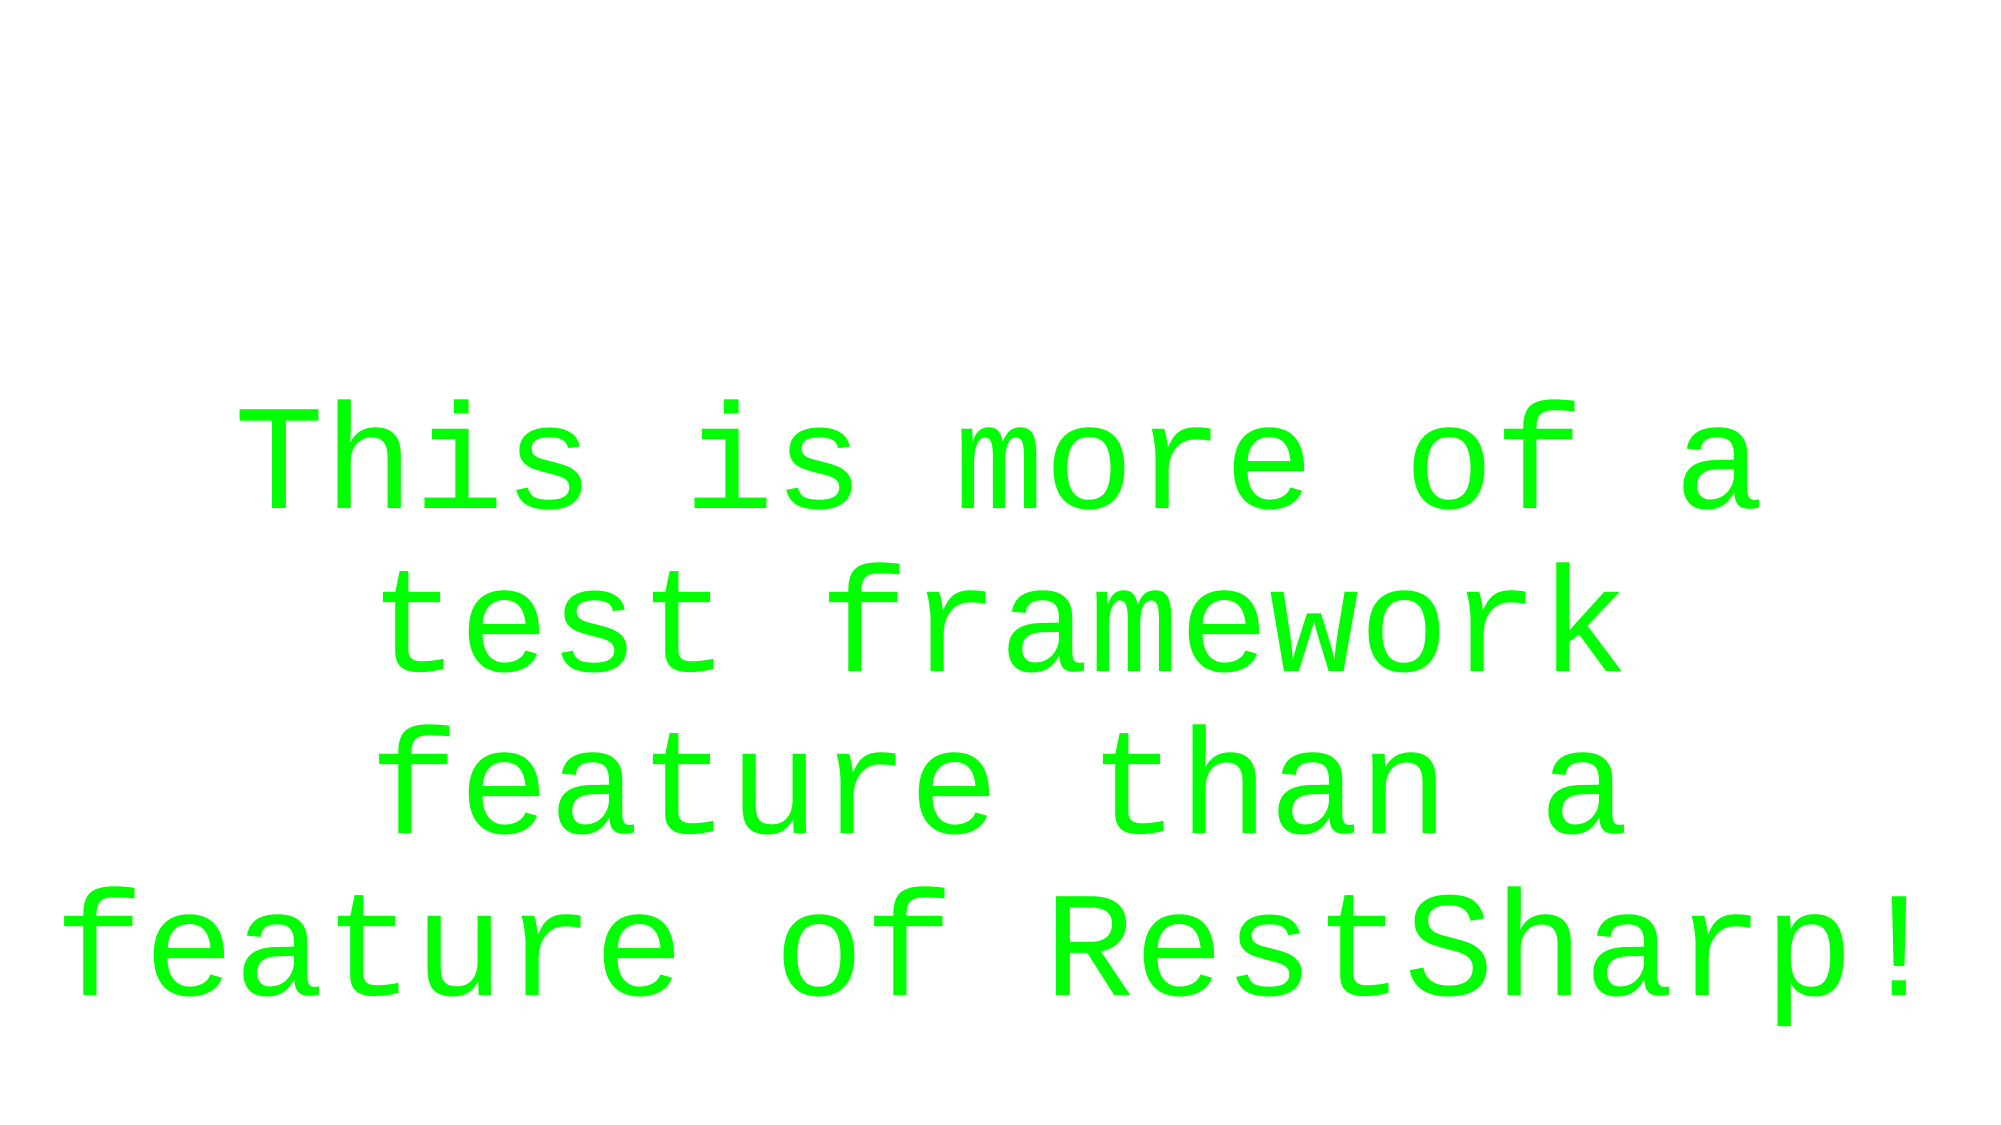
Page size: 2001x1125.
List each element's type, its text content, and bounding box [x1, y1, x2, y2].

title This is more of a test framework feature than a feature of RestSharp! [0, 371, 2000, 761]
